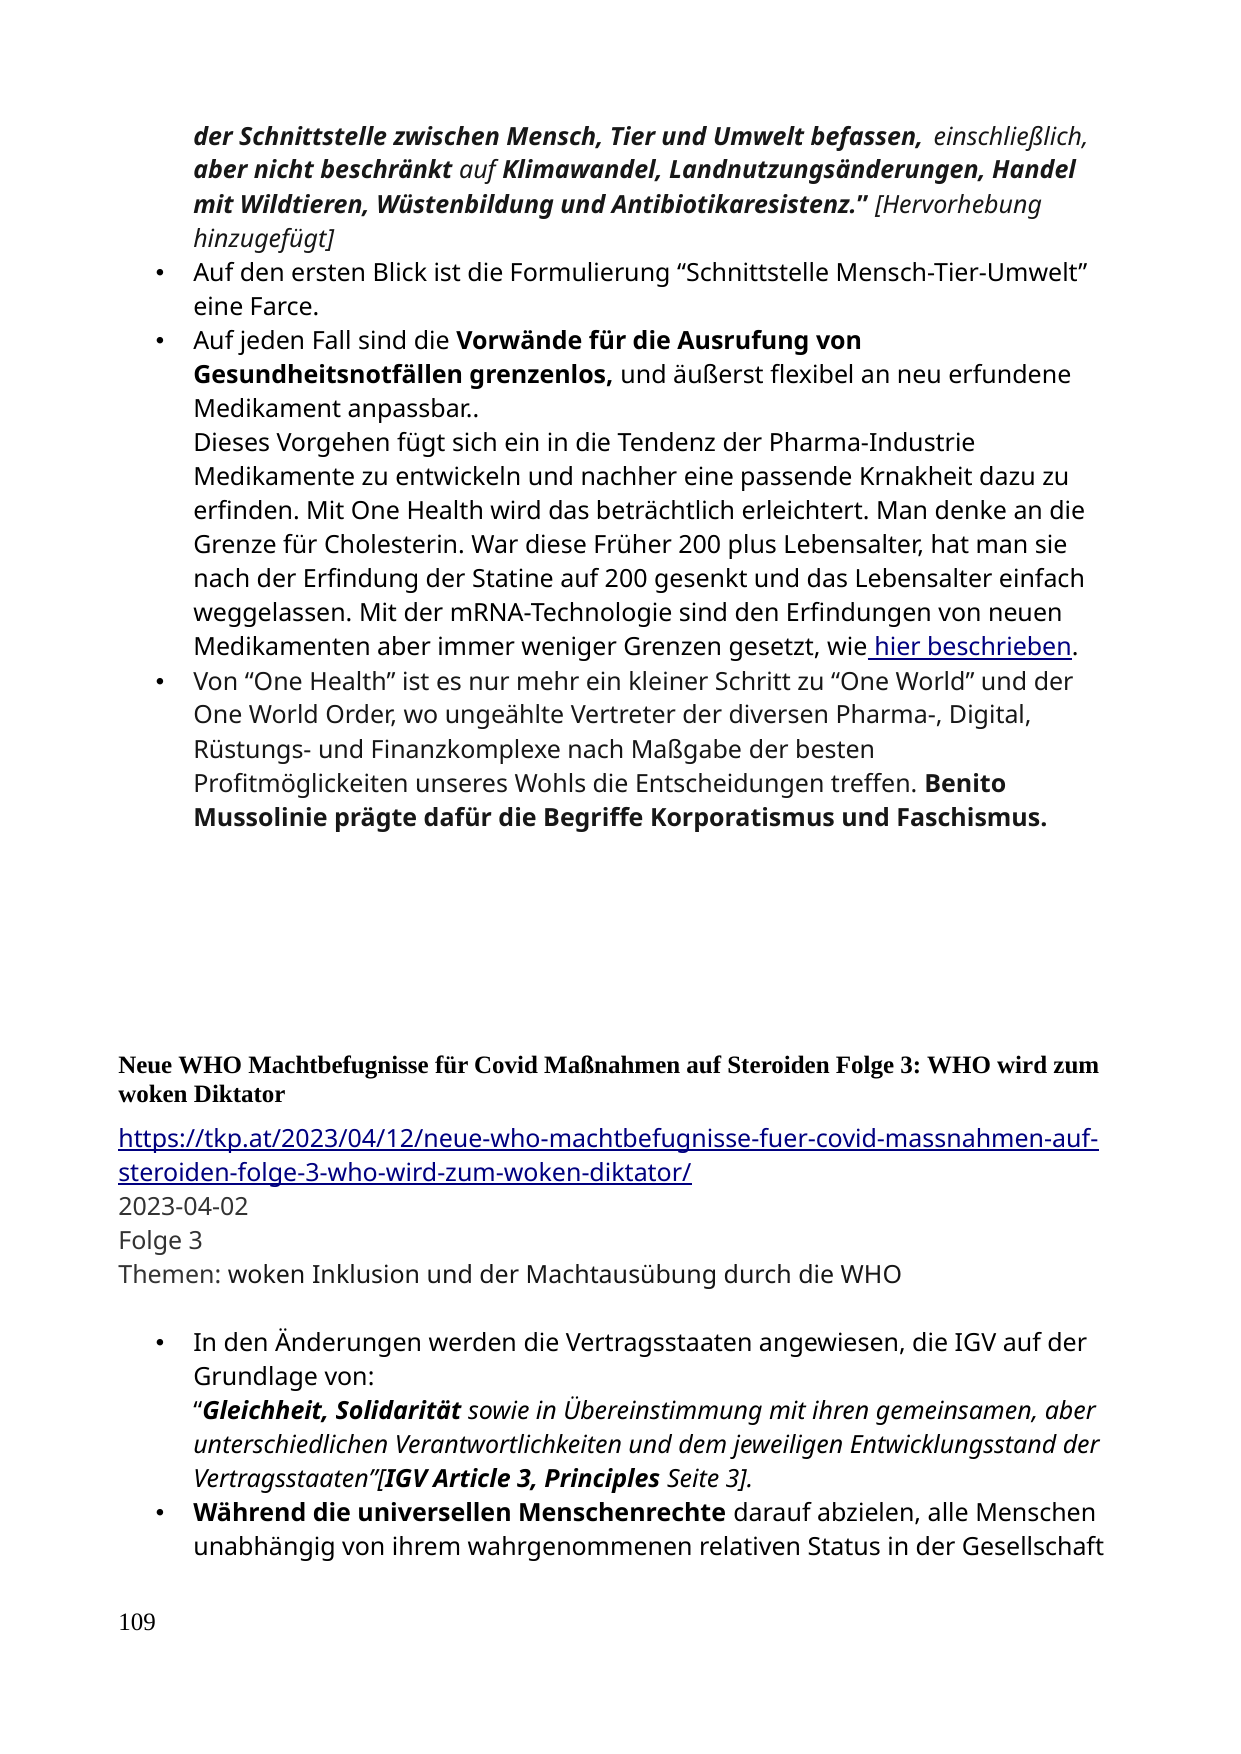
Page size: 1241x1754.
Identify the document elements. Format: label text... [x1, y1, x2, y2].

text https://tkp.at/2023/04/12/neue-who-machtbefugnisse-fuer-covid-massnahmen-auf-steroiden-folge-3-who-wird-zum-woken-diktator/ [118, 1120, 1122, 1188]
text Themen: woken Inklusion und der Machtausübung durch die WHO [118, 1257, 1122, 1291]
list Während die universellen Menschenrechte darauf abzielen, alle Menschen unabhängig von ihrem wahrgenommenen relativen Status in der Gesellschaft [156, 1495, 1122, 1563]
list Auf jeden Fall sind die Vorwände für die Ausrufung von Gesundheitsnotfällen grenzenlos, und äußerst flexibel an neu erfundene Medikament anpassbar.. [156, 322, 1122, 425]
list Von “One Health” ist es nur mehr ein kleiner Schritt zu “One World” und der One World Order, wo ungeählte Vertreter der diversen Pharma-, Digital, Rüstungs- und Finanzkomplexe nach Maßgabe der besten Profitmöglickeiten unseres Wohls die Entscheidungen treffen. Benito Mussolinie prägte dafür die Begriffe Korporatismus und Faschismus. [156, 663, 1122, 833]
text Folge 3 [118, 1222, 1122, 1257]
text 2023-04-02 [118, 1188, 1122, 1222]
list der Schnittstelle zwischen Mensch, Tier und Umwelt befassen, einschließlich, aber nicht beschränkt auf Klimawandel, Landnutzungsänderungen, Handel mit Wildtieren, Wüstenbildung und Antibiotikaresistenz.” [Hervorhebung hinzugefügt] [156, 118, 1122, 254]
list “Gleichheit, Solidarität sowie in Übereinstimmung mit ihren gemeinsamen, aber unterschiedlichen Verantwortlichkeiten und dem jeweiligen Entwicklungsstand der Vertragsstaaten”[IGV Article 3, Principles Seite 3]. [156, 1393, 1122, 1495]
list Dieses Vorgehen fügt sich ein in die Tendenz der Pharma-Industrie Medikamente zu entwickeln und nachher eine passende Krnakheit dazu zu erfinden. Mit One Health wird das beträchtlich erleichtert. Man denke an die Grenze für Cholesterin. War diese Früher 200 plus Lebensalter, hat man sie nach der Erfindung der Statine auf 200 gesenkt und das Lebensalter einfach weggelassen. Mit der mRNA-Technologie sind den Erfindungen von neuen Medikamenten aber immer weniger Grenzen gesetzt, wie hier beschrieben. [156, 425, 1122, 663]
list Auf den ersten Blick ist die Formulierung “Schnittstelle Mensch-Tier-Umwelt” eine Farce. [156, 254, 1122, 322]
list In den Änderungen werden die Vertragsstaaten angewiesen, die IGV auf der Grundlage von: [156, 1325, 1122, 1393]
subtitle Neue WHO Machtbefugnisse für Covid Maßnahmen auf Steroiden Folge 3: WHO wird zum woken Diktator [118, 1050, 1122, 1108]
